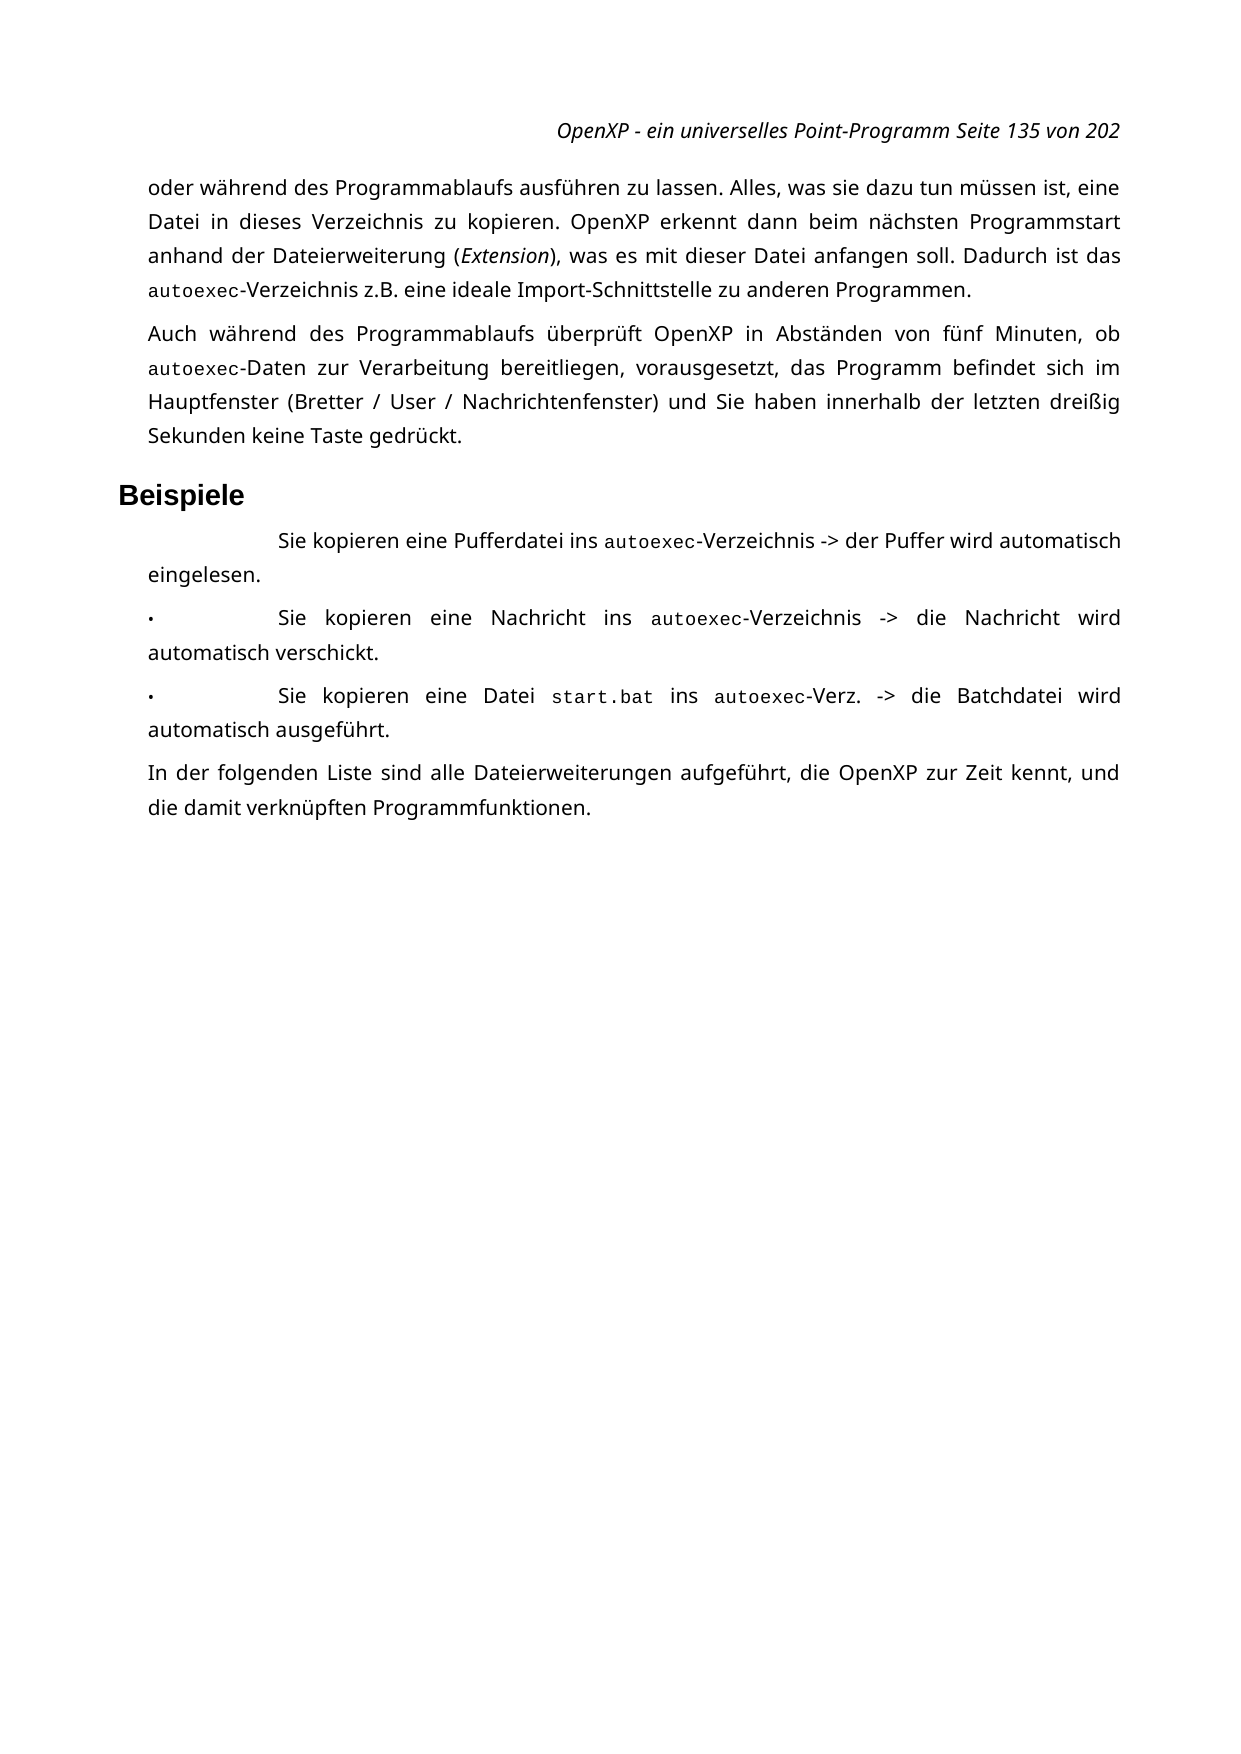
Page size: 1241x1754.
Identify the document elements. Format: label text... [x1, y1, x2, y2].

text • Sie kopieren eine Nachricht ins autoexec-Verzeichnis -> die Nachricht wird automatisch verschickt. [148, 603, 1122, 666]
text Auch während des Programmablaufs überprüft OpenXP in Abständen von fünf Minuten, ob autoexec-Daten zur Verarbeitung bereitliegen, vorausgesetzt, das Programm befindet sich im Hauptfenster (Bretter / User / Nachrichtenfenster) und Sie haben innerhalb der letzten dreißig Sekunden keine Taste gedrückt. [148, 318, 1122, 449]
text • Sie kopieren eine Datei start.bat ins autoexec-Verz. -> die Batchdatei wird automatisch ausgeführt. [148, 681, 1122, 743]
text Sie kopieren eine Pufferdatei ins autoexec-Verzeichnis -> der Puffer wird automatisch eingelesen. [148, 526, 1122, 588]
text oder während des Programmablaufs ausführen zu lassen. Alles, was sie dazu tun müssen ist, eine Datei in dieses Verzeichnis zu kopieren. OpenXP erkennt dann beim nächsten Programmstart anhand der Dateierweiterung (Extension), was es mit dieser Datei anfangen soll. Dadurch ist das autoexec-Verzeichnis z.B. eine ideale Import-Schnittstelle zu anderen Programmen. [148, 173, 1122, 304]
subtitle Beispiele [118, 472, 1122, 511]
text In der folgenden Liste sind alle Dateierweiterungen aufgeführt, die OpenXP zur Zeit kennt, und die damit verknüpften Programmfunktionen. [148, 758, 1122, 821]
